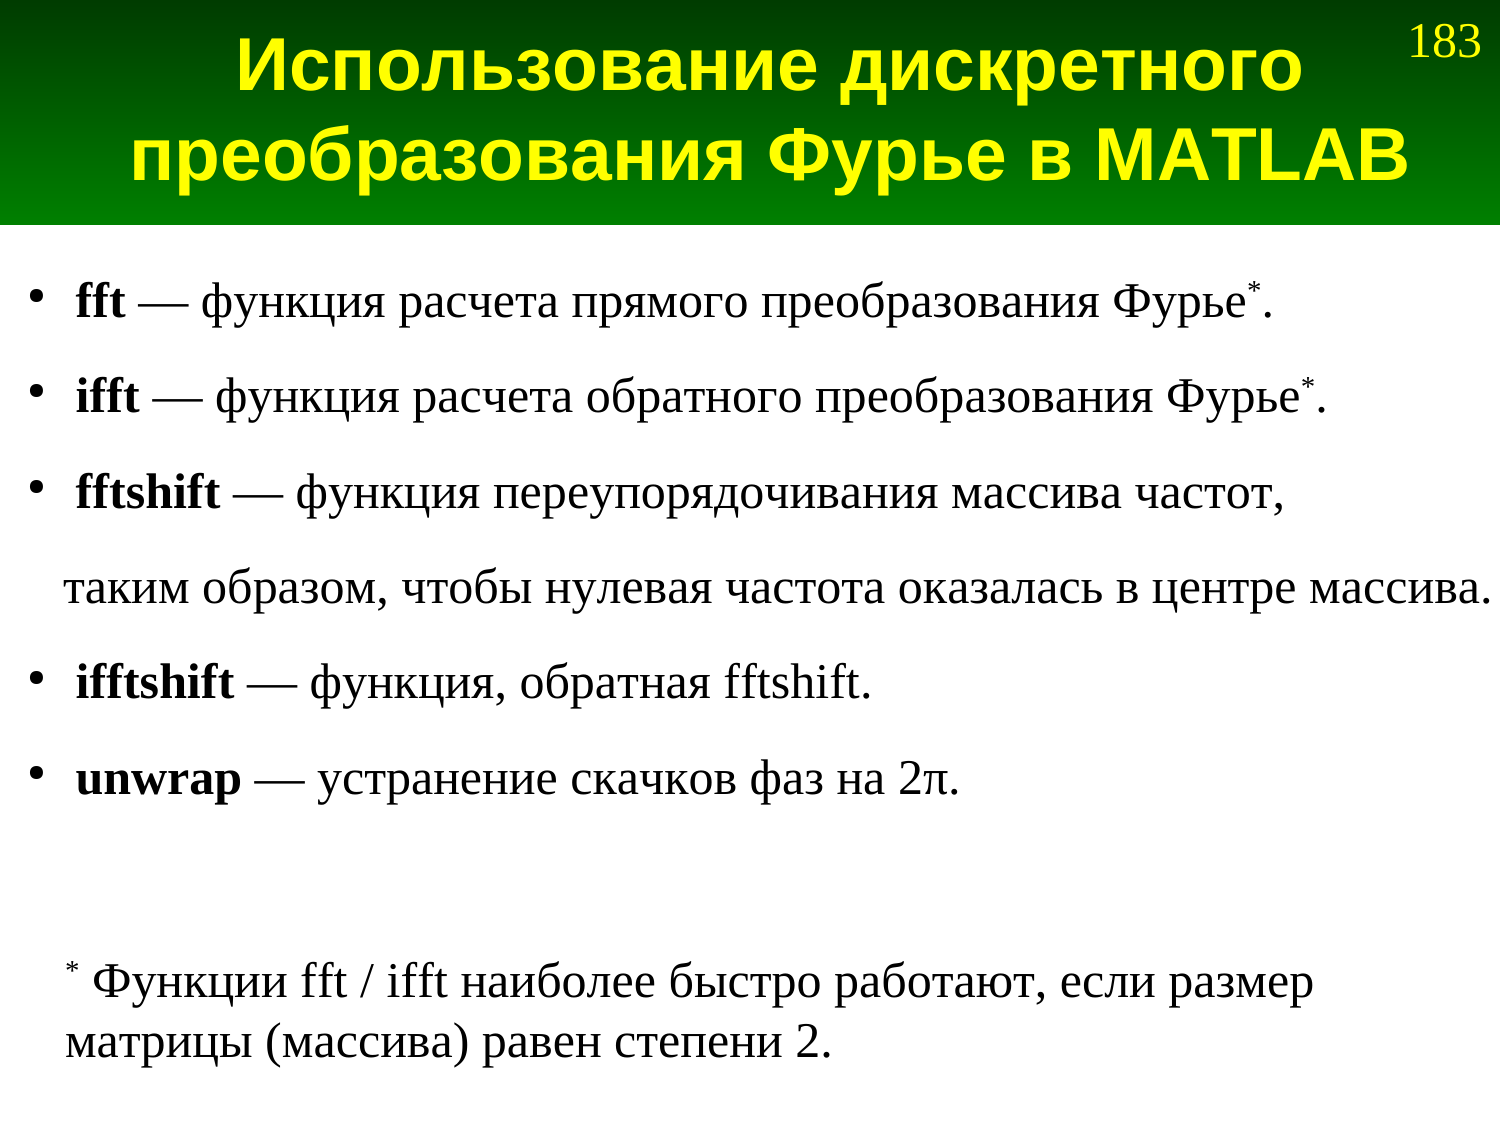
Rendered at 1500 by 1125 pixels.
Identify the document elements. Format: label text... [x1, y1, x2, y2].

text_box fft — функция расчета прямого преобразования Фурье*. ifft — функция расчета обратного преобразования Фурье*. fftshift — функция переупорядочивания массива частот, таким образом, чтобы нулевая частота оказалась в центре массива. ifftshift — функция, обратная fftshift. unwrap — устранение скачков фаз на 2π. [12, 259, 1500, 812]
title Использование дискретного преобразования Фурье в MATLAB [100, 7, 1441, 204]
text_box * Функции fft / ifft наиболее быстро работают, если размер матрицы (массива) равен степени 2. [50, 939, 1343, 1075]
